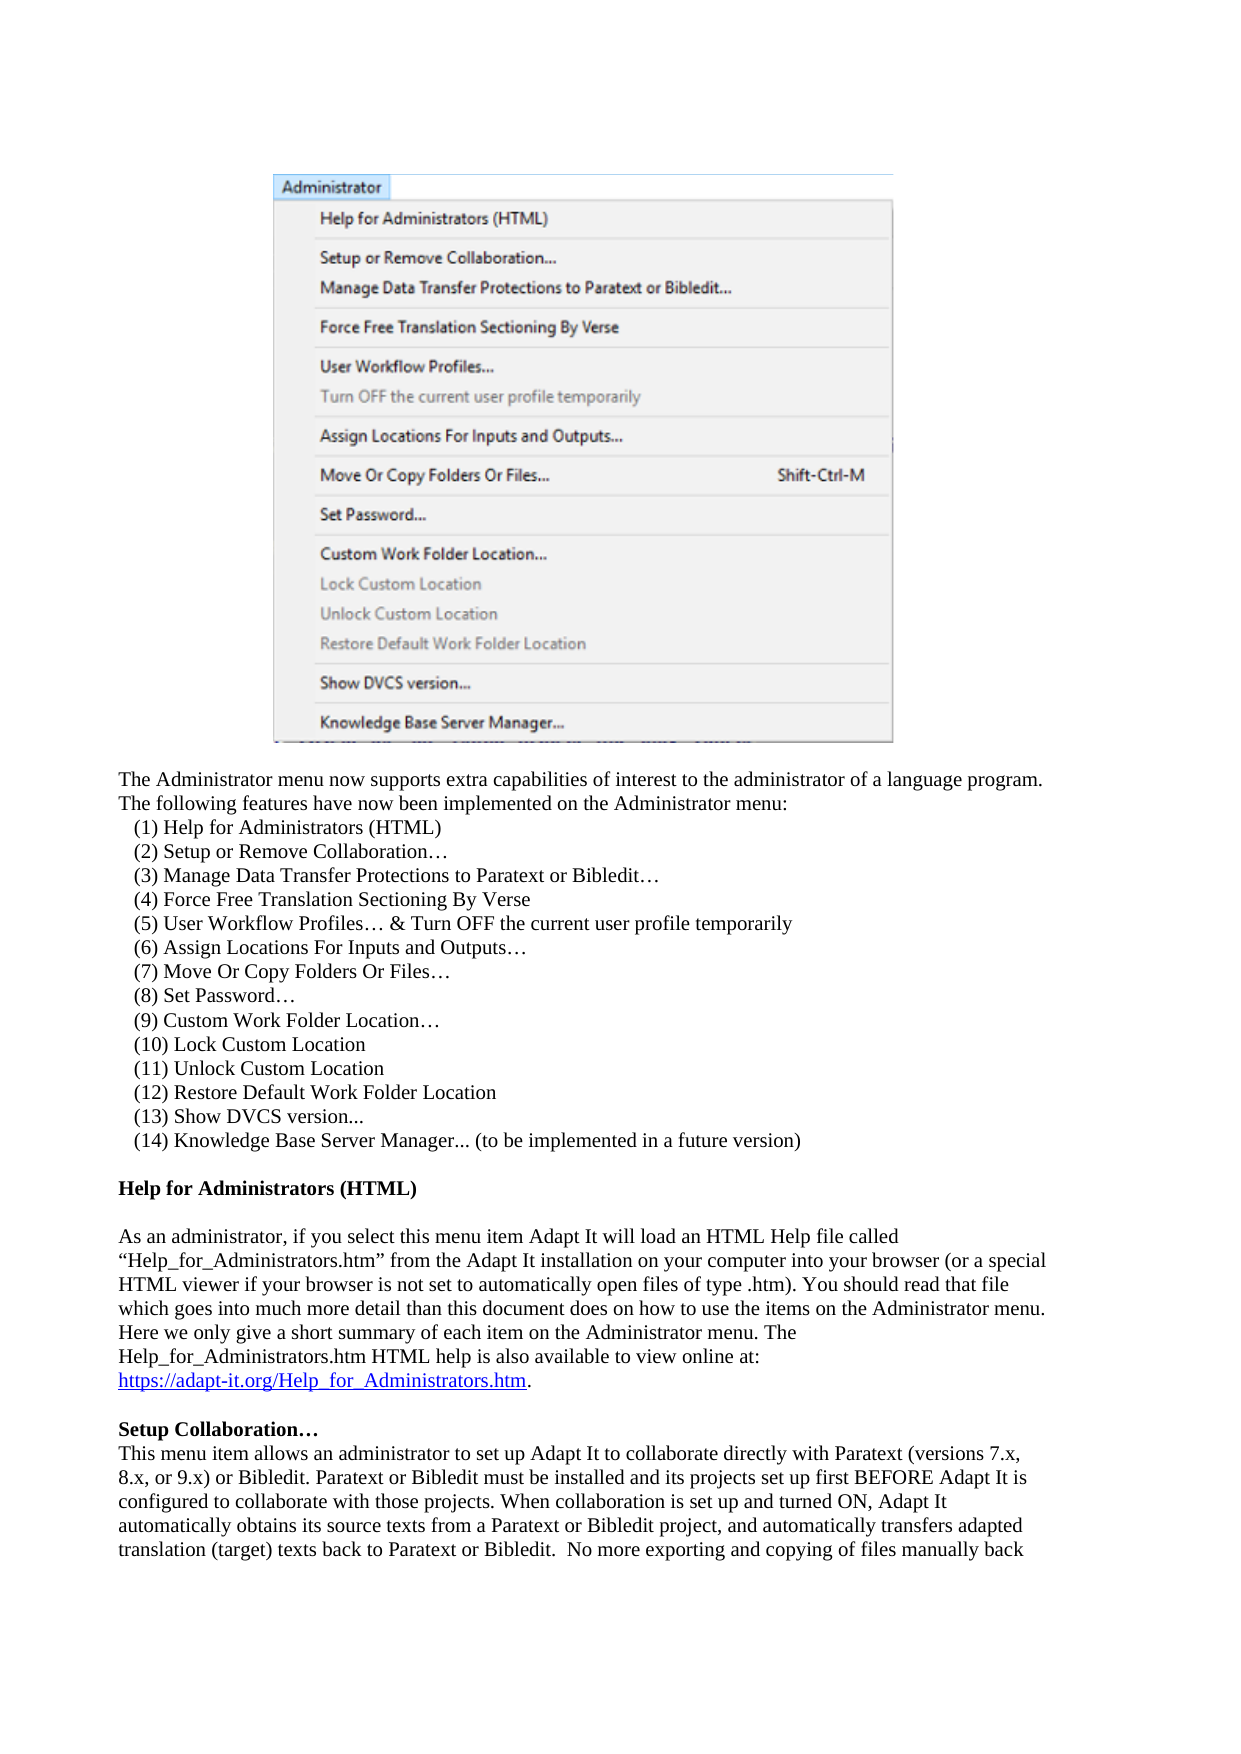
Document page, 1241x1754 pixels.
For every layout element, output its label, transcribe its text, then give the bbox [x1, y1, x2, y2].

text The Administrator menu now supports extra capabilities of interest to the administrator of a language program. The following features have now been implemented on the Administrator menu: [118, 767, 1048, 815]
text (10) Lock Custom Location [118, 1032, 1048, 1056]
text (6) Assign Locations For Inputs and Outputs… [118, 935, 1048, 959]
text This menu item allows an administrator to set up Adapt It to collaborate directly with Paratext (versions 7.x, 8.x, or 9.x) or Bibledit. Paratext or Bibledit must be installed and its projects set up first BEFORE Adapt It is configured to collaborate with those projects. When collaboration is set up and turned ON, Adapt It automatically obtains its source texts from a Paratext or Bibledit project, and automatically transfers adapted translation (target) texts back to Paratext or Bibledit. No more exporting and copying of files manually back [118, 1441, 1048, 1561]
text Setup Collaboration… [118, 1417, 1048, 1441]
text (4) Force Free Translation Sectioning By Verse [118, 887, 1048, 911]
text (13) Show DVCS version... [118, 1104, 1048, 1128]
text (9) Custom Work Folder Location… [118, 1007, 1048, 1032]
text (7) Move Or Copy Folders Or Files… [118, 959, 1048, 983]
text (3) Manage Data Transfer Protections to Paratext or Bibledit… [118, 863, 1048, 887]
text As an administrator, if you select this menu item Adapt It will load an HTML Help file called “Help_for_Administrators.htm” from the Adapt It installation on your computer into your browser (or a special HTML viewer if your browser is not set to automatically open files of type .htm). You should read that file which goes into much more detail than this document does on how to use the items on the Administrator menu. Here we only give a short summary of each item on the Administrator menu. The Help_for_Administrators.htm HTML help is also available to view online at: https://adapt-it.org/Help_for_Administrators.htm. [118, 1224, 1048, 1392]
picture [273, 174, 894, 743]
text (11) Unlock Custom Location [118, 1056, 1048, 1080]
text Help for Administrators (HTML) [118, 1176, 1048, 1200]
text (1) Help for Administrators (HTML) [118, 815, 1048, 839]
text (8) Set Password… [118, 983, 1048, 1007]
text (14) Knowledge Base Server Manager... (to be implemented in a future version) [118, 1128, 1048, 1152]
text (5) User Workflow Profiles… & Turn OFF the current user profile temporarily [118, 911, 1048, 935]
text (2) Setup or Remove Collaboration… [118, 839, 1048, 863]
text (12) Restore Default Work Folder Location [118, 1080, 1048, 1104]
